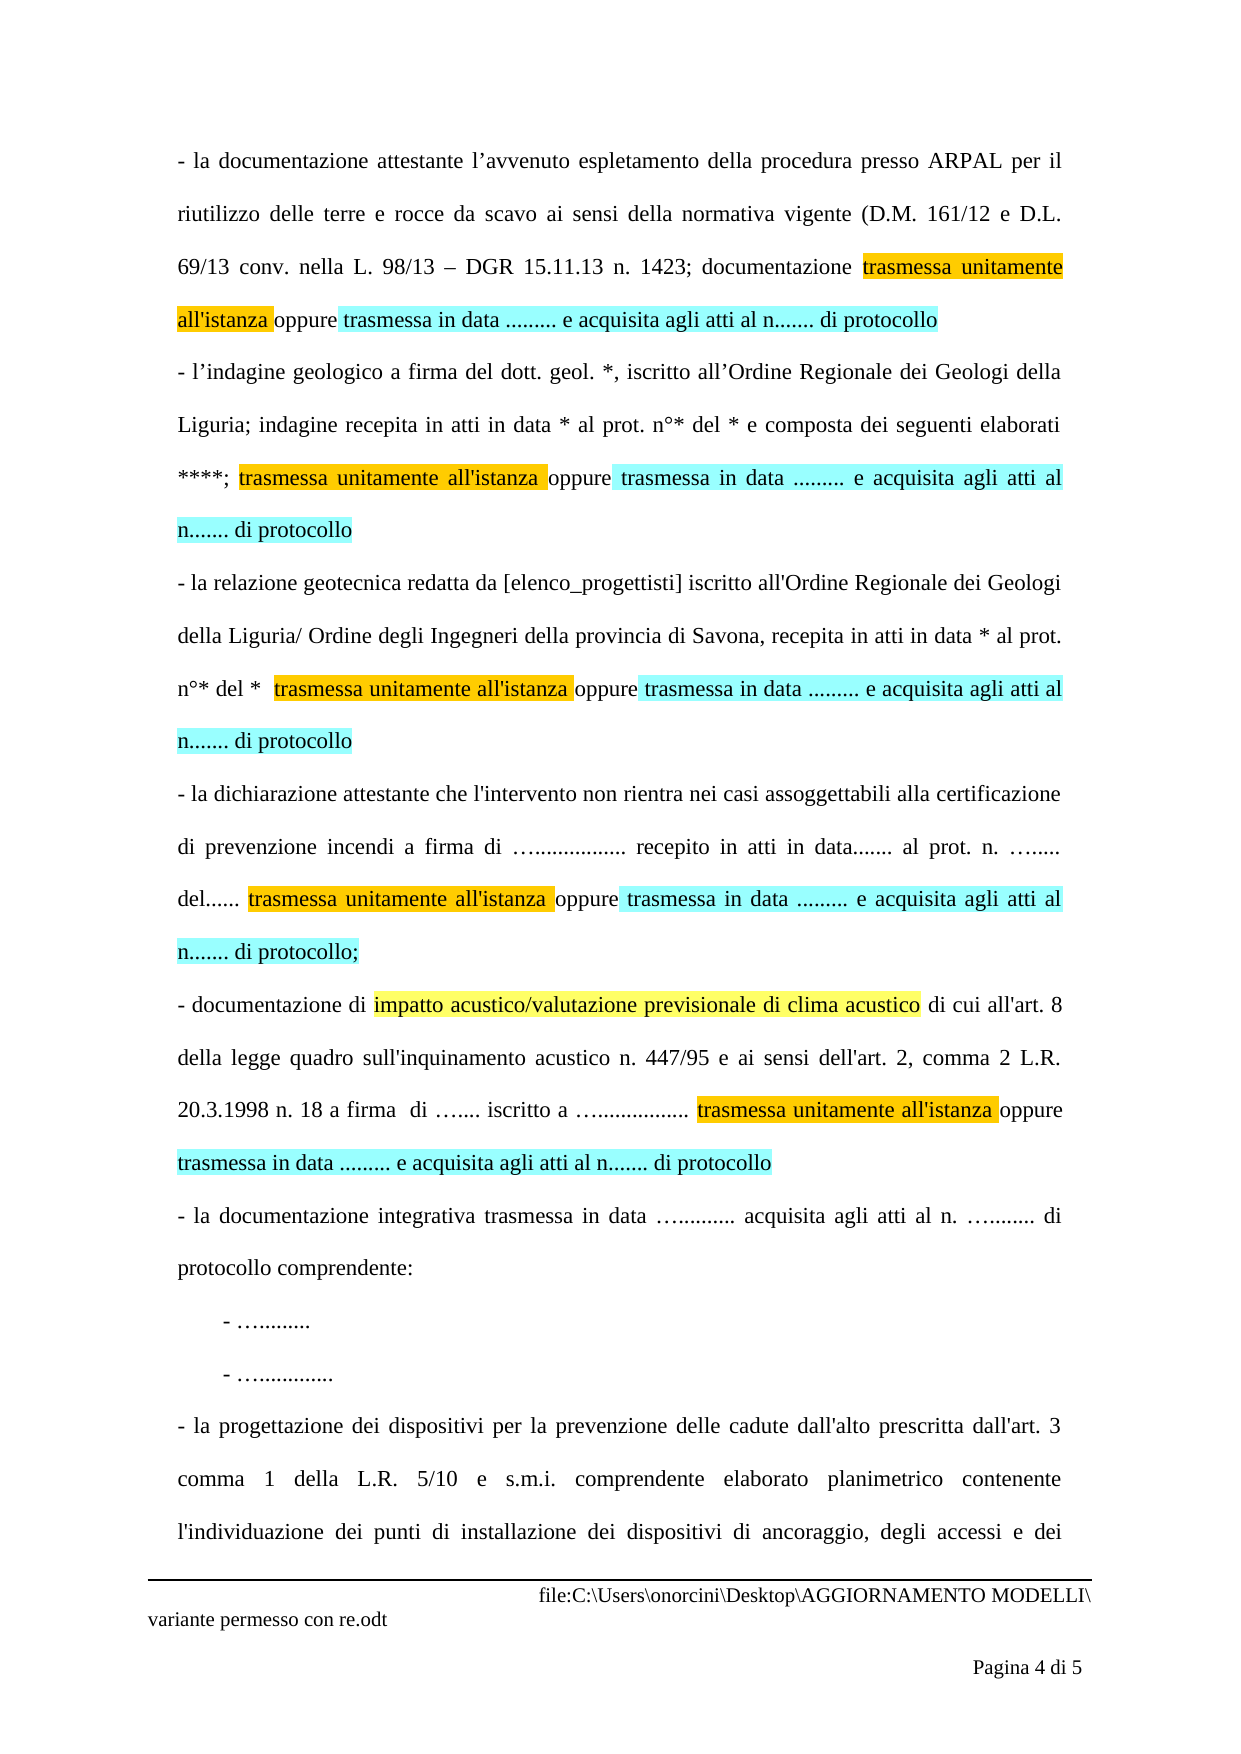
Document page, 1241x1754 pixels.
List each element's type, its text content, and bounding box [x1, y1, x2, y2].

list - documentazione di impatto acustico/valutazione previsionale di clima acustico di cui all'art. 8 della legge quadro sull'inquinamento acustico n. 447/95 e ai sensi dell'art. 2, comma 2 L.R. 20.3.1998 n. 18 a firma di ….... iscritto a …................ trasmessa unitamente all'istanza oppure trasmessa in data ......... e acquisita agli atti al n....... di protocollo [177, 991, 1063, 1175]
list - …............. [185, 1360, 1092, 1386]
list - la dichiarazione attestante che l'intervento non rientra nei casi assoggettabili alla certificazione di prevenzione incendi a firma di …................ recepito in atti in data....... al prot. n. …..... del...... trasmessa unitamente all'istanza oppure trasmessa in data ......... e acquisita agli atti al n....... di protocollo; [177, 780, 1063, 964]
list - l’indagine geologico a firma del dott. geol. *, iscritto all’Ordine Regionale dei Geologi della Liguria; indagine recepita in atti in data * al prot. n°* del * e composta dei seguenti elaborati ****; trasmessa unitamente all'istanza oppure trasmessa in data ......... e acquisita agli atti al n....... di protocollo [177, 358, 1063, 543]
list - la progettazione dei dispositivi per la prevenzione delle cadute dall'alto prescritta dall'art. 3 comma 1 della L.R. 5/10 e s.m.i. comprendente elaborato planimetrico contenente l'individuazione dei punti di installazione dei dispositivi di ancoraggio, degli accessi e dei [177, 1413, 1063, 1544]
list - la relazione geotecnica redatta da [elenco_progettisti] iscritto all'Ordine Regionale dei Geologi della Liguria/ Ordine degli Ingegneri della provincia di Savona, recepita in atti in data * al prot. n°* del * trasmessa unitamente all'istanza oppure trasmessa in data ......... e acquisita agli atti al n....... di protocollo [177, 569, 1063, 754]
list - …......... [185, 1307, 1092, 1333]
list - la documentazione attestante l’avvenuto espletamento della procedura presso ARPAL per il riutilizzo delle terre e rocce da scavo ai sensi della normativa vigente (D.M. 161/12 e D.L. 69/13 conv. nella L. 98/13 – DGR 15.11.13 n. 1423; documentazione trasmessa unitamente all'istanza oppure trasmessa in data ......... e acquisita agli atti al n....... di protocollo [177, 148, 1063, 332]
list - la documentazione integrativa trasmessa in data ….......... acquisita agli atti al n. …........ di protocollo comprendente: [177, 1202, 1063, 1281]
